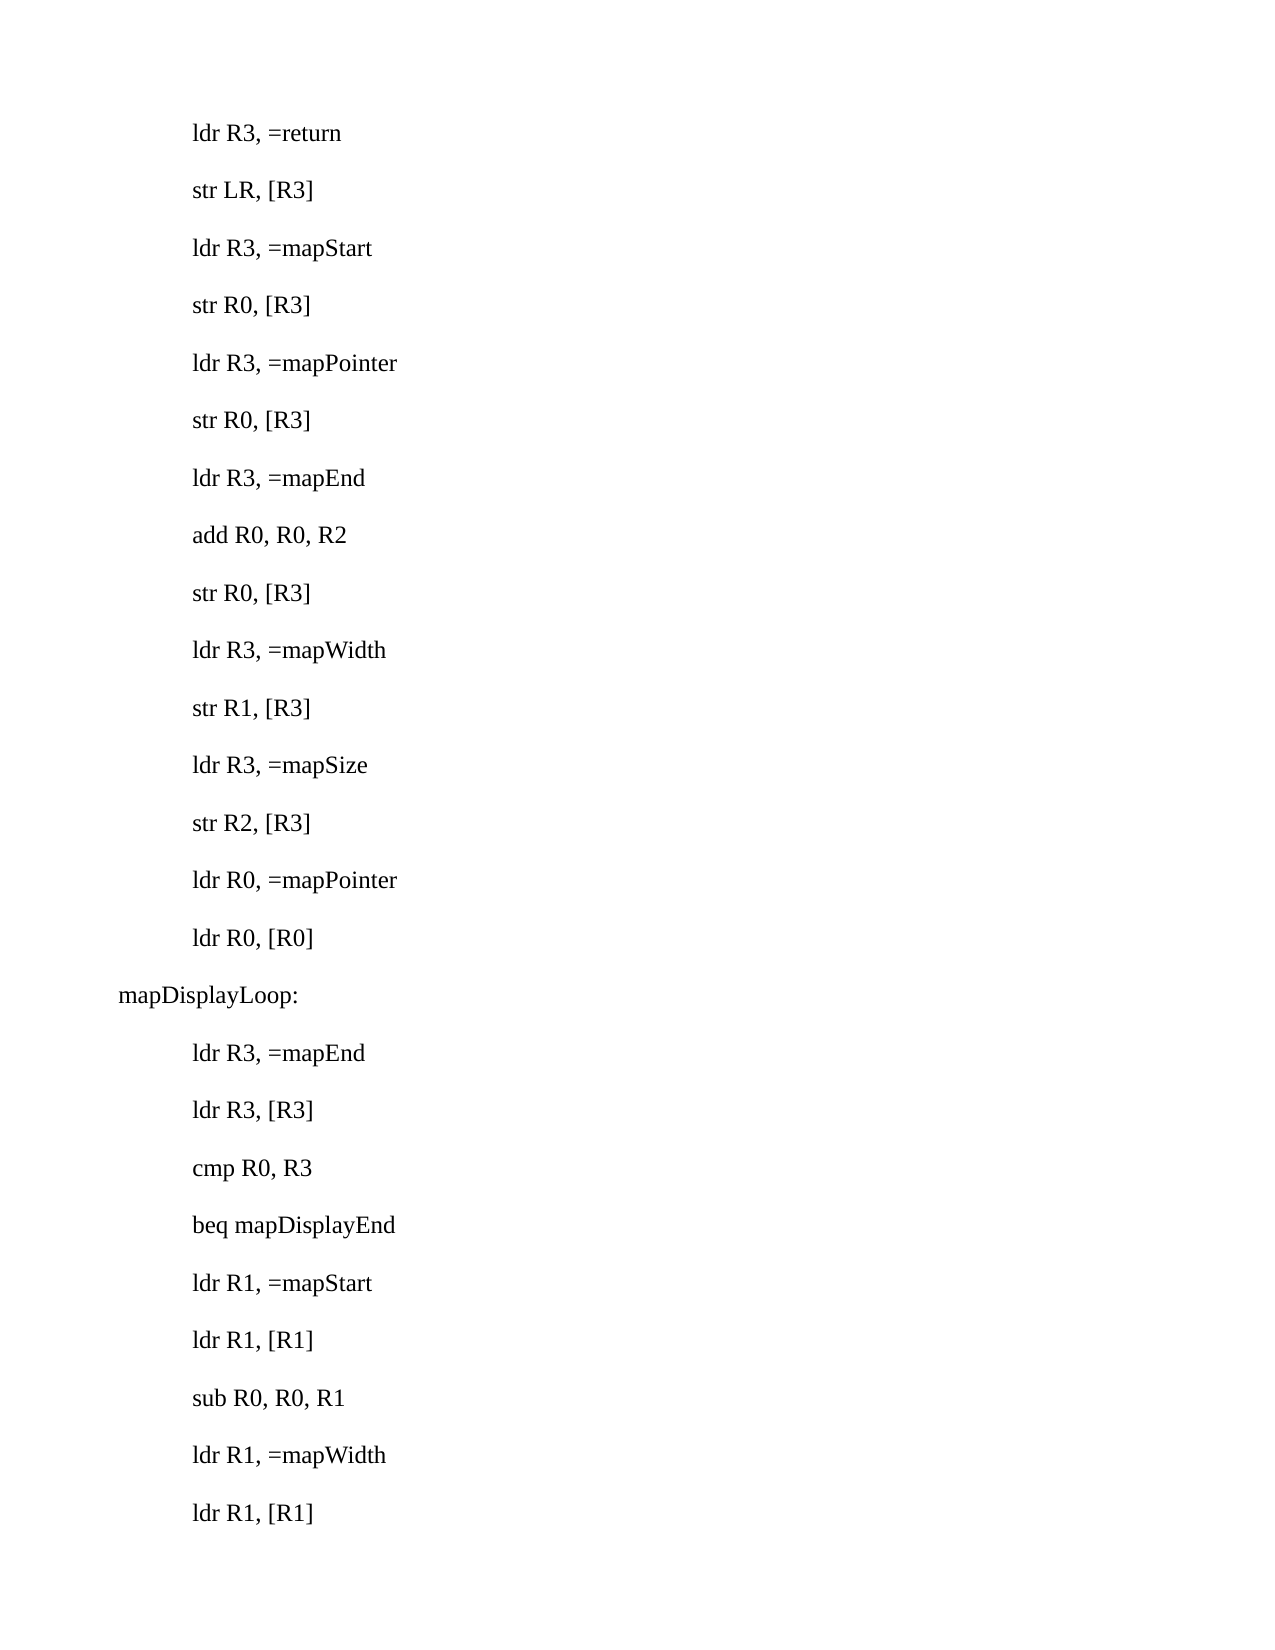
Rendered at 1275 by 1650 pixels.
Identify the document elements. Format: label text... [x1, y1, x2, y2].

text ldr R1, =mapWidth [118, 1441, 1157, 1469]
text ldr R3, =mapSize [118, 751, 1157, 779]
text ldr R3, =mapEnd [118, 463, 1157, 492]
text str LR, [R3] [118, 176, 1157, 204]
text ldr R3, =mapEnd [118, 1038, 1157, 1067]
text str R0, [R3] [118, 291, 1157, 319]
text str R1, [R3] [118, 693, 1157, 722]
text ldr R3, =return [118, 118, 1157, 147]
text ldr R3, =mapStart [118, 233, 1157, 262]
text ldr R3, =mapWidth [118, 636, 1157, 664]
text ldr R0, =mapPointer [118, 866, 1157, 894]
text ldr R1, =mapStart [118, 1268, 1157, 1297]
text ldr R0, [R0] [118, 923, 1157, 952]
text ldr R3, [R3] [118, 1096, 1157, 1124]
text sub R0, R0, R1 [118, 1383, 1157, 1412]
text mapDisplayLoop: [118, 981, 1157, 1009]
text beq mapDisplayEnd [118, 1211, 1157, 1239]
text ldr R3, =mapPointer [118, 348, 1157, 377]
text str R2, [R3] [118, 808, 1157, 837]
text add R0, R0, R2 [118, 521, 1157, 549]
text ldr R1, [R1] [118, 1498, 1157, 1527]
text cmp R0, R3 [118, 1153, 1157, 1182]
text str R0, [R3] [118, 406, 1157, 434]
text str R0, [R3] [118, 578, 1157, 607]
text ldr R1, [R1] [118, 1326, 1157, 1354]
